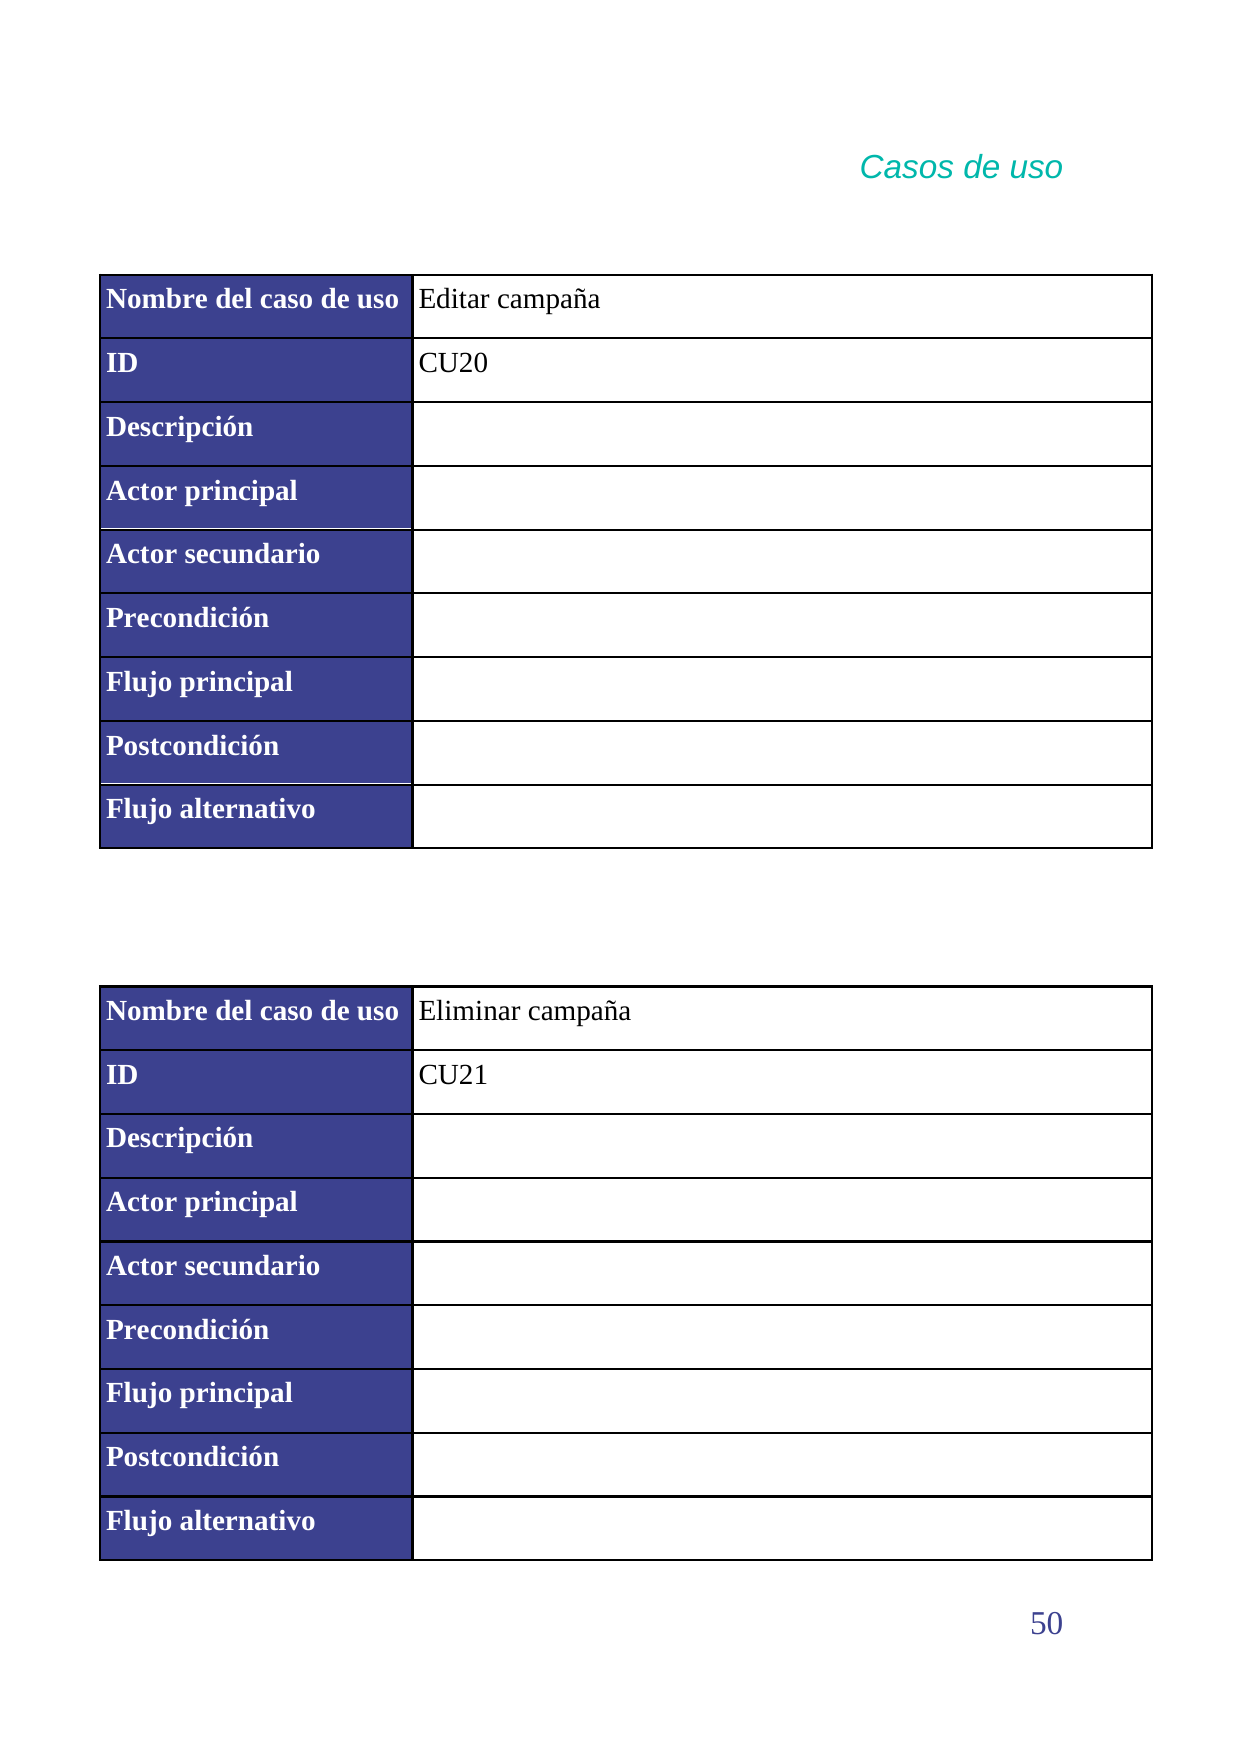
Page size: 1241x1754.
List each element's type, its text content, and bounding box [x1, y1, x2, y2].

table_cell Actor principal [101, 1179, 411, 1240]
table_cell [414, 594, 1151, 656]
table_cell Actor secundario [101, 1243, 411, 1304]
table_cell Postcondición [101, 1434, 411, 1495]
table_cell [414, 467, 1151, 528]
table_cell [414, 531, 1151, 592]
table_cell [414, 1115, 1151, 1177]
table_cell [414, 1370, 1151, 1432]
table_cell Flujo alternativo [101, 1498, 411, 1559]
table_cell CU21 [414, 1051, 1151, 1113]
table_cell Flujo alternativo [101, 786, 411, 847]
table_cell ID [101, 1051, 411, 1113]
table_cell Precondición [101, 1306, 411, 1368]
table_cell ID [101, 339, 411, 401]
table_cell Descripción [101, 1115, 411, 1177]
table_cell [414, 1306, 1151, 1368]
table_cell [414, 658, 1151, 720]
table_cell [414, 1498, 1151, 1559]
table_cell Actor principal [101, 467, 411, 528]
table_header Editar campaña [414, 276, 1151, 337]
table_cell CU20 [414, 339, 1151, 401]
table_cell Flujo principal [101, 658, 411, 720]
table_cell [414, 1434, 1151, 1495]
table_cell Postcondición [101, 722, 411, 783]
table_cell [414, 786, 1151, 847]
table_cell Precondición [101, 594, 411, 656]
table_cell Flujo principal [101, 1370, 411, 1432]
table_cell [414, 403, 1151, 465]
table_header Nombre del caso de uso [101, 276, 411, 337]
table_header Eliminar campaña [414, 988, 1151, 1049]
table_cell [414, 1243, 1151, 1304]
table_cell Descripción [101, 403, 411, 465]
table_cell [414, 1179, 1151, 1240]
table_cell [414, 722, 1151, 783]
table_header Nombre del caso de uso [101, 988, 411, 1049]
table_cell Actor secundario [101, 531, 411, 592]
